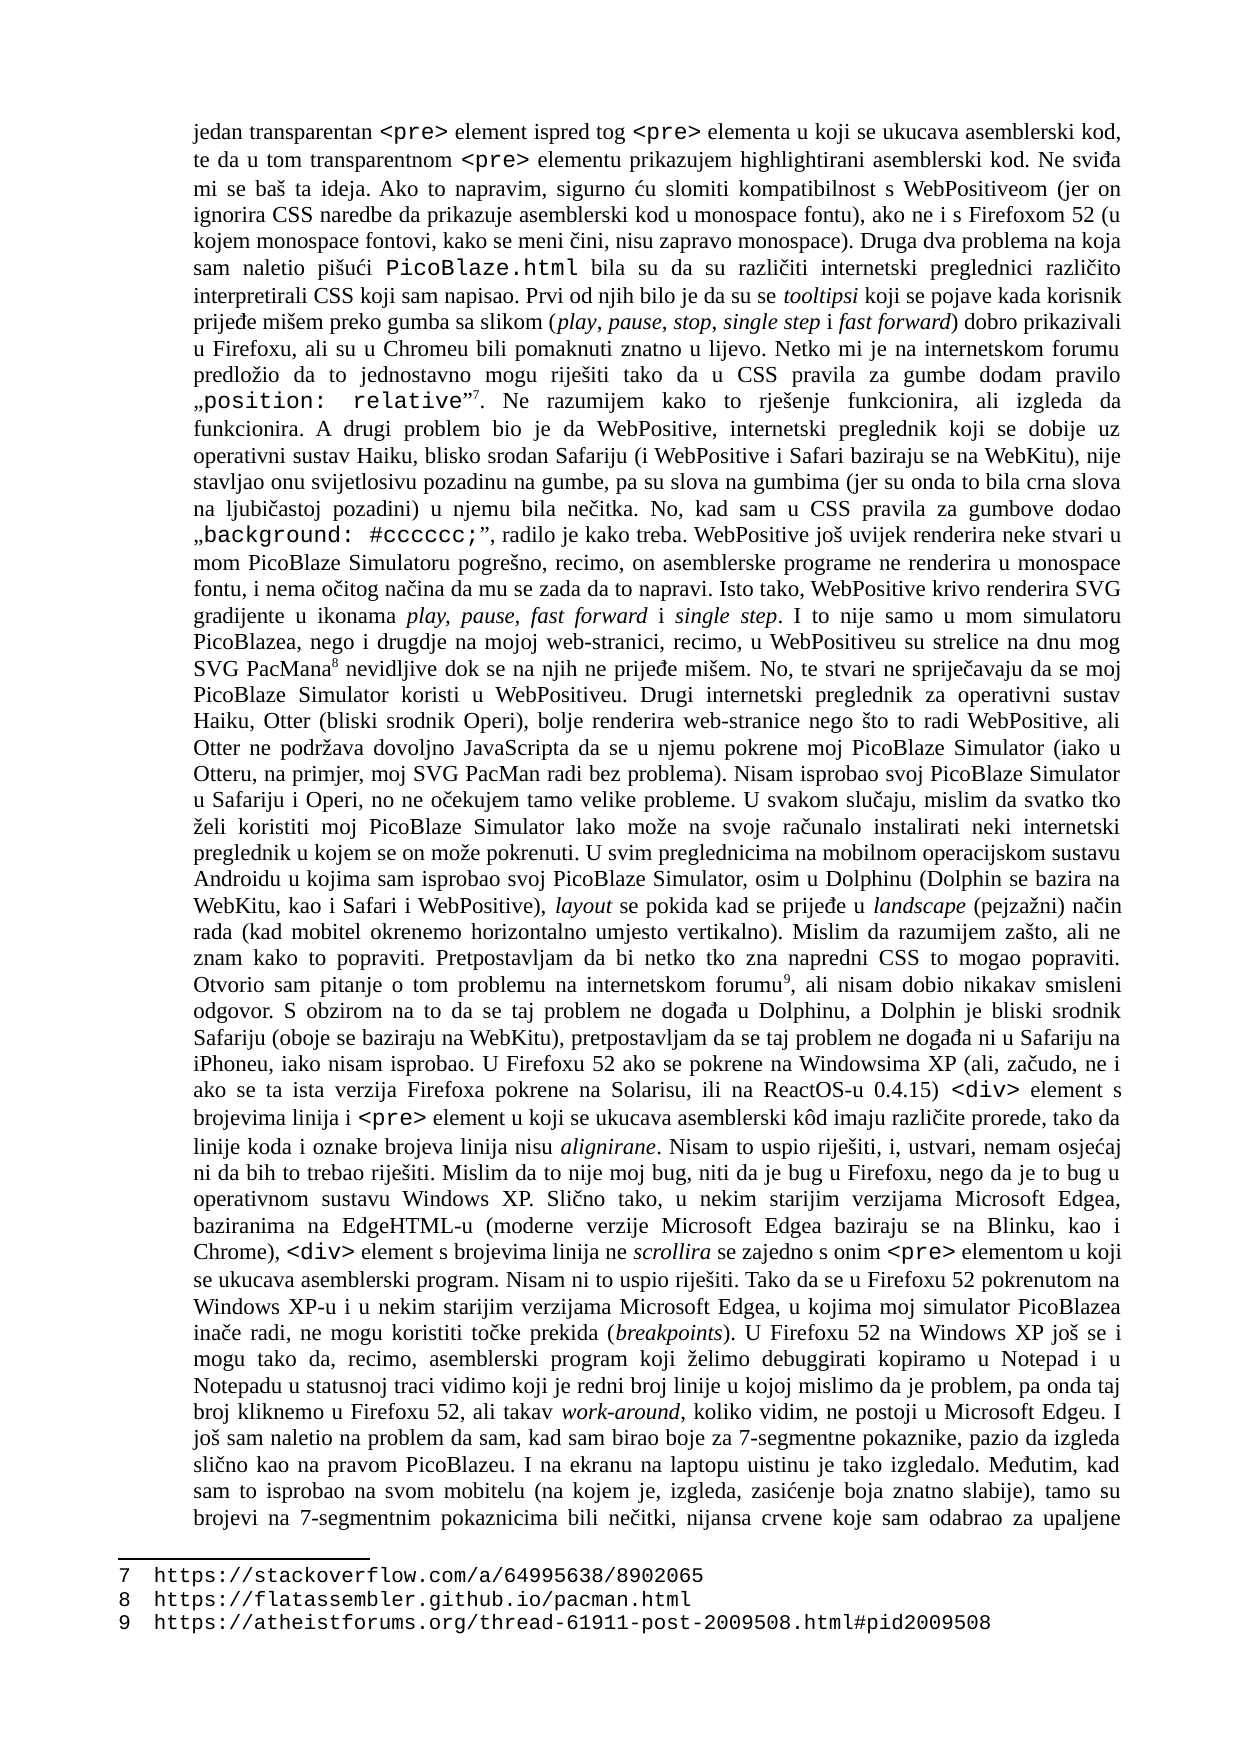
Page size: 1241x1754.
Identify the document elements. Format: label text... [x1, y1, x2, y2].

list jedan transparentan <pre> element ispred tog <pre> elementa u koji se ukucava asemblerski kod, te da u tom transparentnom <pre> elementu prikazujem highlightirani asemblerski kod. Ne sviđa mi se baš ta ideja. Ako to napravim, sigurno ću slomiti kompatibilnost s WebPositiveom (jer on ignorira CSS naredbe da prikazuje asemblerski kod u monospace fontu), ako ne i s Firefoxom 52 (u kojem monospace fontovi, kako se meni čini, nisu zapravo monospace). Druga dva problema na koja sam naletio pišući PicoBlaze.html bila su da su različiti internetski preglednici različito interpretirali CSS koji sam napisao. Prvi od njih bilo je da su se tooltipsi koji se pojave kada korisnik prijeđe mišem preko gumba sa slikom (play, pause, stop, single step i fast forward) dobro prikazivali u Firefoxu, ali su u Chromeu bili pomaknuti znatno u lijevo. Netko mi je na internetskom forumu predložio da to jednostavno mogu riješiti tako da u CSS pravila za gumbe dodam pravilo „position: relative”. Ne razumijem kako to rješenje funkcionira, ali izgleda da funkcionira. A drugi problem bio je da WebPositive, internetski preglednik koji se dobije uz operativni sustav Haiku, blisko srodan Safariju (i WebPositive i Safari baziraju se na WebKitu), nije stavljao onu svijetlosivu pozadinu na gumbe, pa su slova na gumbima (jer su onda to bila crna slova na ljubičastoj pozadini) u njemu bila nečitka. No, kad sam u CSS pravila za gumbove dodao „background: #cccccc;”, radilo je kako treba. WebPositive još uvijek renderira neke stvari u mom PicoBlaze Simulatoru pogrešno, recimo, on asemblerske programe ne renderira u monospace fontu, i nema očitog načina da mu se zada da to napravi. Isto tako, WebPositive krivo renderira SVG gradijente u ikonama play, pause, fast forward i single step. I to nije samo u mom simulatoru PicoBlazea, nego i drugdje na mojoj web-stranici, recimo, u WebPositiveu su strelice na dnu mog SVG PacMana nevidljive dok se na njih ne prijeđe mišem. No, te stvari ne spriječavaju da se moj PicoBlaze Simulator koristi u WebPositiveu. Drugi internetski preglednik za operativni sustav Haiku, Otter (bliski srodnik Operi), bolje renderira web-stranice nego što to radi WebPositive, ali Otter ne podržava dovoljno JavaScripta da se u njemu pokrene moj PicoBlaze Simulator (iako u Otteru, na primjer, moj SVG PacMan radi bez problema). Nisam isprobao svoj PicoBlaze Simulator u Safariju i Operi, no ne očekujem tamo velike probleme. U svakom slučaju, mislim da svatko tko želi koristiti moj PicoBlaze Simulator lako može na svoje računalo instalirati neki internetski preglednik u kojem se on može pokrenuti. U svim preglednicima na mobilnom operacijskom sustavu Androidu u kojima sam isprobao svoj PicoBlaze Simulator, osim u Dolphinu (Dolphin se bazira na WebKitu, kao i Safari i WebPositive), layout se pokida kad se prijeđe u landscape (pejzažni) način rada (kad mobitel okrenemo horizontalno umjesto vertikalno). Mislim da razumijem zašto, ali ne znam kako to popraviti. Pretpostavljam da bi netko tko zna napredni CSS to mogao popraviti. Otvorio sam pitanje o tom problemu na internetskom forumu, ali nisam dobio nikakav smisleni odgovor. S obzirom na to da se taj problem ne događa u Dolphinu, a Dolphin je bliski srodnik Safariju (oboje se baziraju na WebKitu), pretpostavljam da se taj problem ne događa ni u Safariju na iPhoneu, iako nisam isprobao. U Firefoxu 52 ako se pokrene na Windowsima XP (ali, začudo, ne i ako se ta ista verzija Firefoxa pokrene na Solarisu, ili na ReactOS-u 0.4.15) <div> element s brojevima linija i <pre> element u koji se ukucava asemblerski kôd imaju različite prorede, tako da linije koda i oznake brojeva linija nisu alignirane. Nisam to uspio riješiti, i, ustvari, nemam osjećaj ni da bih to trebao riješiti. Mislim da to nije moj bug, niti da je bug u Firefoxu, nego da je to bug u operativnom sustavu Windows XP. Slično tako, u nekim starijim verzijama Microsoft Edgea, baziranima na EdgeHTML-u (moderne verzije Microsoft Edgea baziraju se na Blinku, kao i Chrome), <div> element s brojevima linija ne scrollira se zajedno s onim <pre> elementom u koji se ukucava asemblerski program. Nisam ni to uspio riješiti. Tako da se u Firefoxu 52 pokrenutom na Windows XP-u i u nekim starijim verzijama Microsoft Edgea, u kojima moj simulator PicoBlazea inače radi, ne mogu koristiti točke prekida (breakpoints). U Firefoxu 52 na Windows XP još se i mogu tako da, recimo, asemblerski program koji želimo debuggirati kopiramo u Notepad i u Notepadu u statusnoj traci vidimo koji je redni broj linije u kojoj mislimo da je problem, pa onda taj broj kliknemo u Firefoxu 52, ali takav work-around, koliko vidim, ne postoji u Microsoft Edgeu. I još sam naletio na problem da sam, kad sam birao boje za 7-segmentne pokaznike, pazio da izgleda slično kao na pravom PicoBlazeu. I na ekranu na laptopu uistinu je tako izgledalo. Međutim, kad sam to isprobao na svom mobitelu (na kojem je, izgleda, zasićenje boja znatno slabije), tamo su brojevi na 7-segmentnim pokaznicima bili nečitki, nijansa crvene koje sam odabrao za upaljene [156, 118, 1122, 1530]
list https://flatassembler.github.io/pacman.html [118, 1588, 1122, 1612]
list https://atheistforums.org/thread-61911-post-2009508.html#pid2009508 [118, 1612, 1122, 1636]
list https://stackoverflow.com/a/64995638/8902065 [118, 1565, 1122, 1588]
